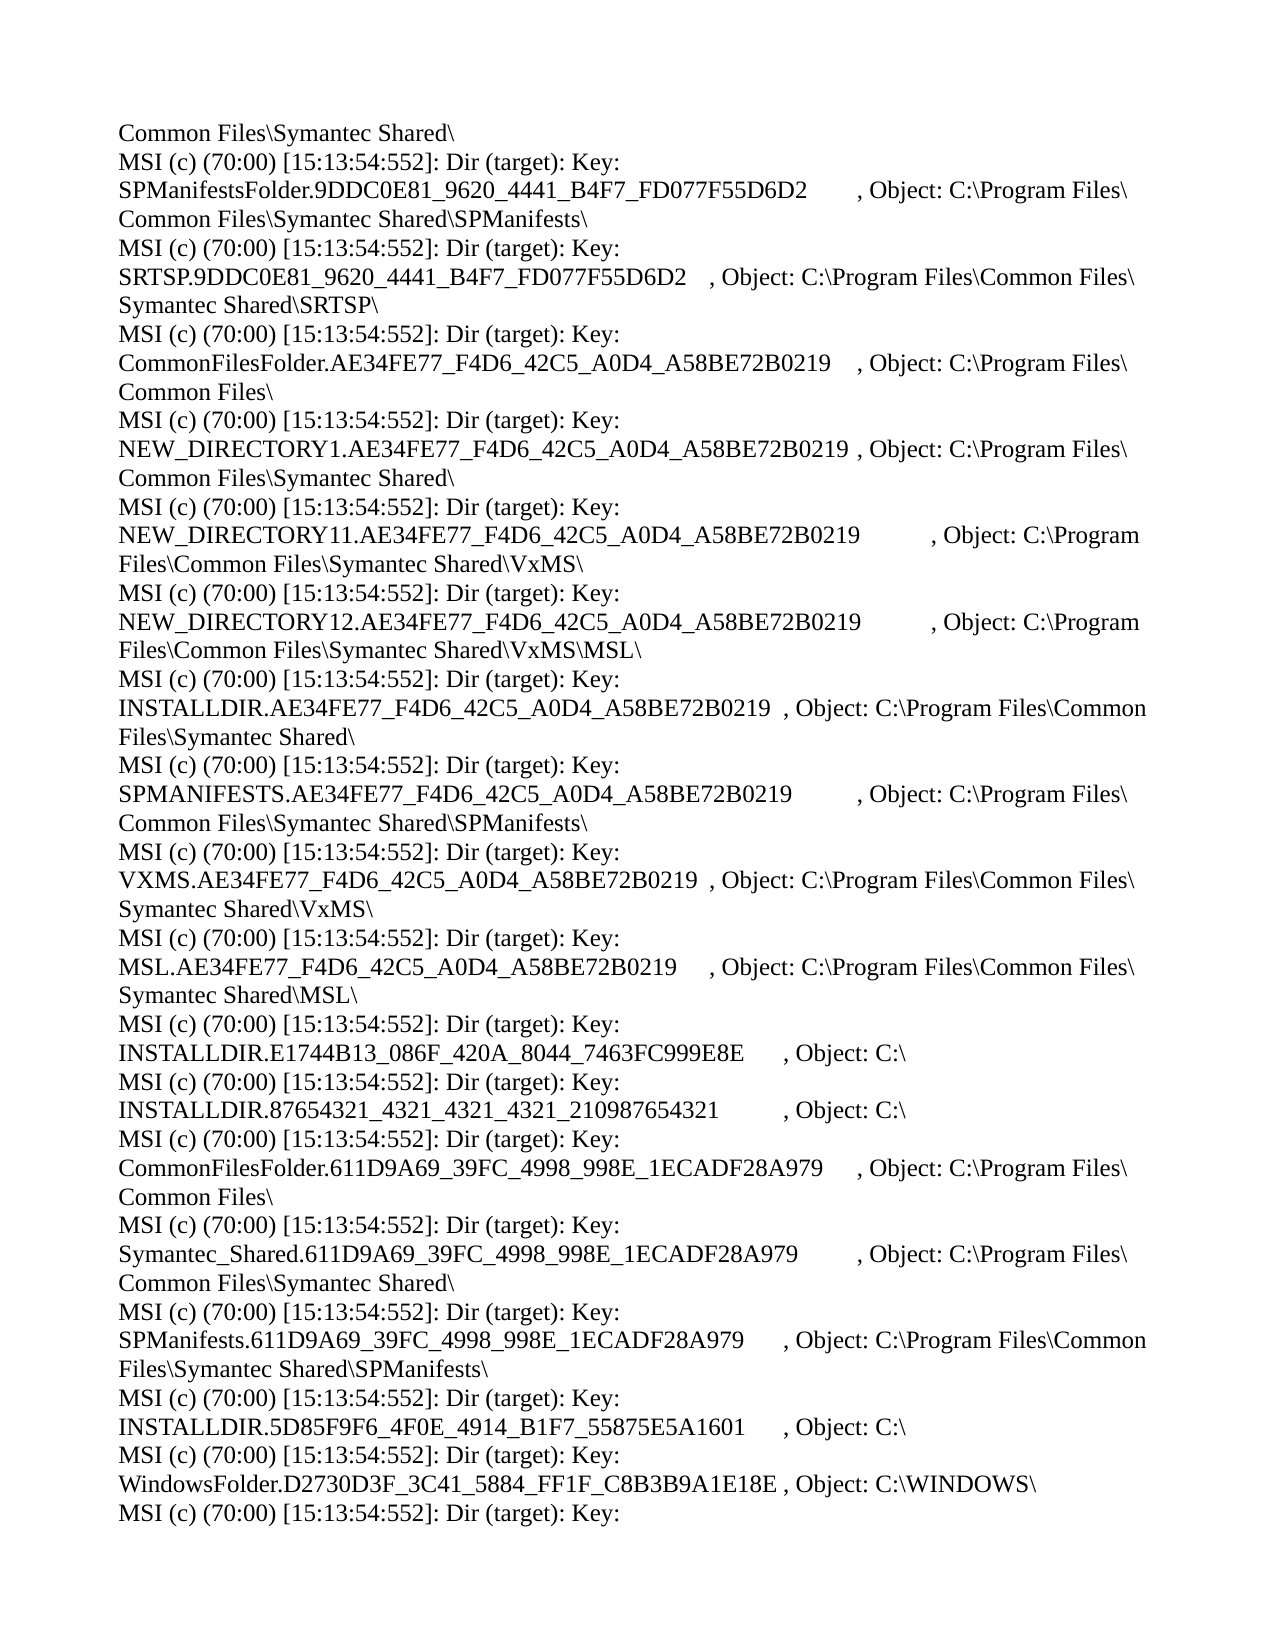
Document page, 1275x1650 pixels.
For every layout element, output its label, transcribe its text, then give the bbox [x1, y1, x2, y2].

text MSI (c) (70:00) [15:13:54:552]: Dir (target): Key: SRTSP.9DDC0E81_9620_4441_B4F7_FD077F55D6D2 , Object: C:\Program Files\Common Files\Symantec Shared\SRTSP\ [118, 233, 1157, 319]
text MSI (c) (70:00) [15:13:54:552]: Dir (target): Key: Symantec_Shared.611D9A69_39FC_4998_998E_1ECADF28A979 , Object: C:\Program Files\Common Files\Symantec Shared\ [118, 1211, 1157, 1297]
text MSI (c) (70:00) [15:13:54:552]: Dir (target): Key: NEW_DIRECTORY12.AE34FE77_F4D6_42C5_A0D4_A58BE72B0219 , Object: C:\Program Files\Common Files\Symantec Shared\VxMS\MSL\ [118, 578, 1157, 664]
text MSI (c) (70:00) [15:13:54:552]: Dir (target): Key: WindowsFolder.D2730D3F_3C41_5884_FF1F_C8B3B9A1E18E , Object: C:\WINDOWS\ [118, 1441, 1157, 1498]
text MSI (c) (70:00) [15:13:54:552]: Dir (target): Key: INSTALLDIR.E1744B13_086F_420A_8044_7463FC999E8E , Object: C:\ [118, 1009, 1157, 1067]
text MSI (c) (70:00) [15:13:54:552]: Dir (target): Key: MSL.AE34FE77_F4D6_42C5_A0D4_A58BE72B0219 , Object: C:\Program Files\Common Files\Symantec Shared\MSL\ [118, 923, 1157, 1009]
text MSI (c) (70:00) [15:13:54:552]: Dir (target): Key: CommonFilesFolder.611D9A69_39FC_4998_998E_1ECADF28A979 , Object: C:\Program Files\Common Files\ [118, 1124, 1157, 1211]
text MSI (c) (70:00) [15:13:54:552]: Dir (target): Key: INSTALLDIR.5D85F9F6_4F0E_4914_B1F7_55875E5A1601 , Object: C:\ [118, 1383, 1157, 1441]
text Common Files\Symantec Shared\ [118, 118, 1157, 147]
text MSI (c) (70:00) [15:13:54:552]: Dir (target): Key: CommonFilesFolder.AE34FE77_F4D6_42C5_A0D4_A58BE72B0219 , Object: C:\Program Files\Common Files\ [118, 319, 1157, 406]
text MSI (c) (70:00) [15:13:54:552]: Dir (target): Key: SPManifests.611D9A69_39FC_4998_998E_1ECADF28A979 , Object: C:\Program Files\Common Files\Symantec Shared\SPManifests\ [118, 1297, 1157, 1383]
text MSI (c) (70:00) [15:13:54:552]: Dir (target): Key: INSTALLDIR.87654321_4321_4321_4321_210987654321 , Object: C:\ [118, 1067, 1157, 1124]
text MSI (c) (70:00) [15:13:54:552]: Dir (target): Key: SPManifestsFolder.9DDC0E81_9620_4441_B4F7_FD077F55D6D2 , Object: C:\Program Files\Common Files\Symantec Shared\SPManifests\ [118, 147, 1157, 233]
text MSI (c) (70:00) [15:13:54:552]: Dir (target): Key: NEW_DIRECTORY1.AE34FE77_F4D6_42C5_A0D4_A58BE72B0219 , Object: C:\Program Files\Common Files\Symantec Shared\ [118, 406, 1157, 492]
text MSI (c) (70:00) [15:13:54:552]: Dir (target): Key: NEW_DIRECTORY11.AE34FE77_F4D6_42C5_A0D4_A58BE72B0219 , Object: C:\Program Files\Common Files\Symantec Shared\VxMS\ [118, 492, 1157, 578]
text MSI (c) (70:00) [15:13:54:552]: Dir (target): Key: SPMANIFESTS.AE34FE77_F4D6_42C5_A0D4_A58BE72B0219 , Object: C:\Program Files\Common Files\Symantec Shared\SPManifests\ [118, 751, 1157, 837]
text MSI (c) (70:00) [15:13:54:552]: Dir (target): Key: INSTALLDIR.AE34FE77_F4D6_42C5_A0D4_A58BE72B0219 , Object: C:\Program Files\Common Files\Symantec Shared\ [118, 664, 1157, 751]
text MSI (c) (70:00) [15:13:54:552]: Dir (target): Key: [118, 1498, 1157, 1527]
text MSI (c) (70:00) [15:13:54:552]: Dir (target): Key: VXMS.AE34FE77_F4D6_42C5_A0D4_A58BE72B0219 , Object: C:\Program Files\Common Files\Symantec Shared\VxMS\ [118, 837, 1157, 923]
